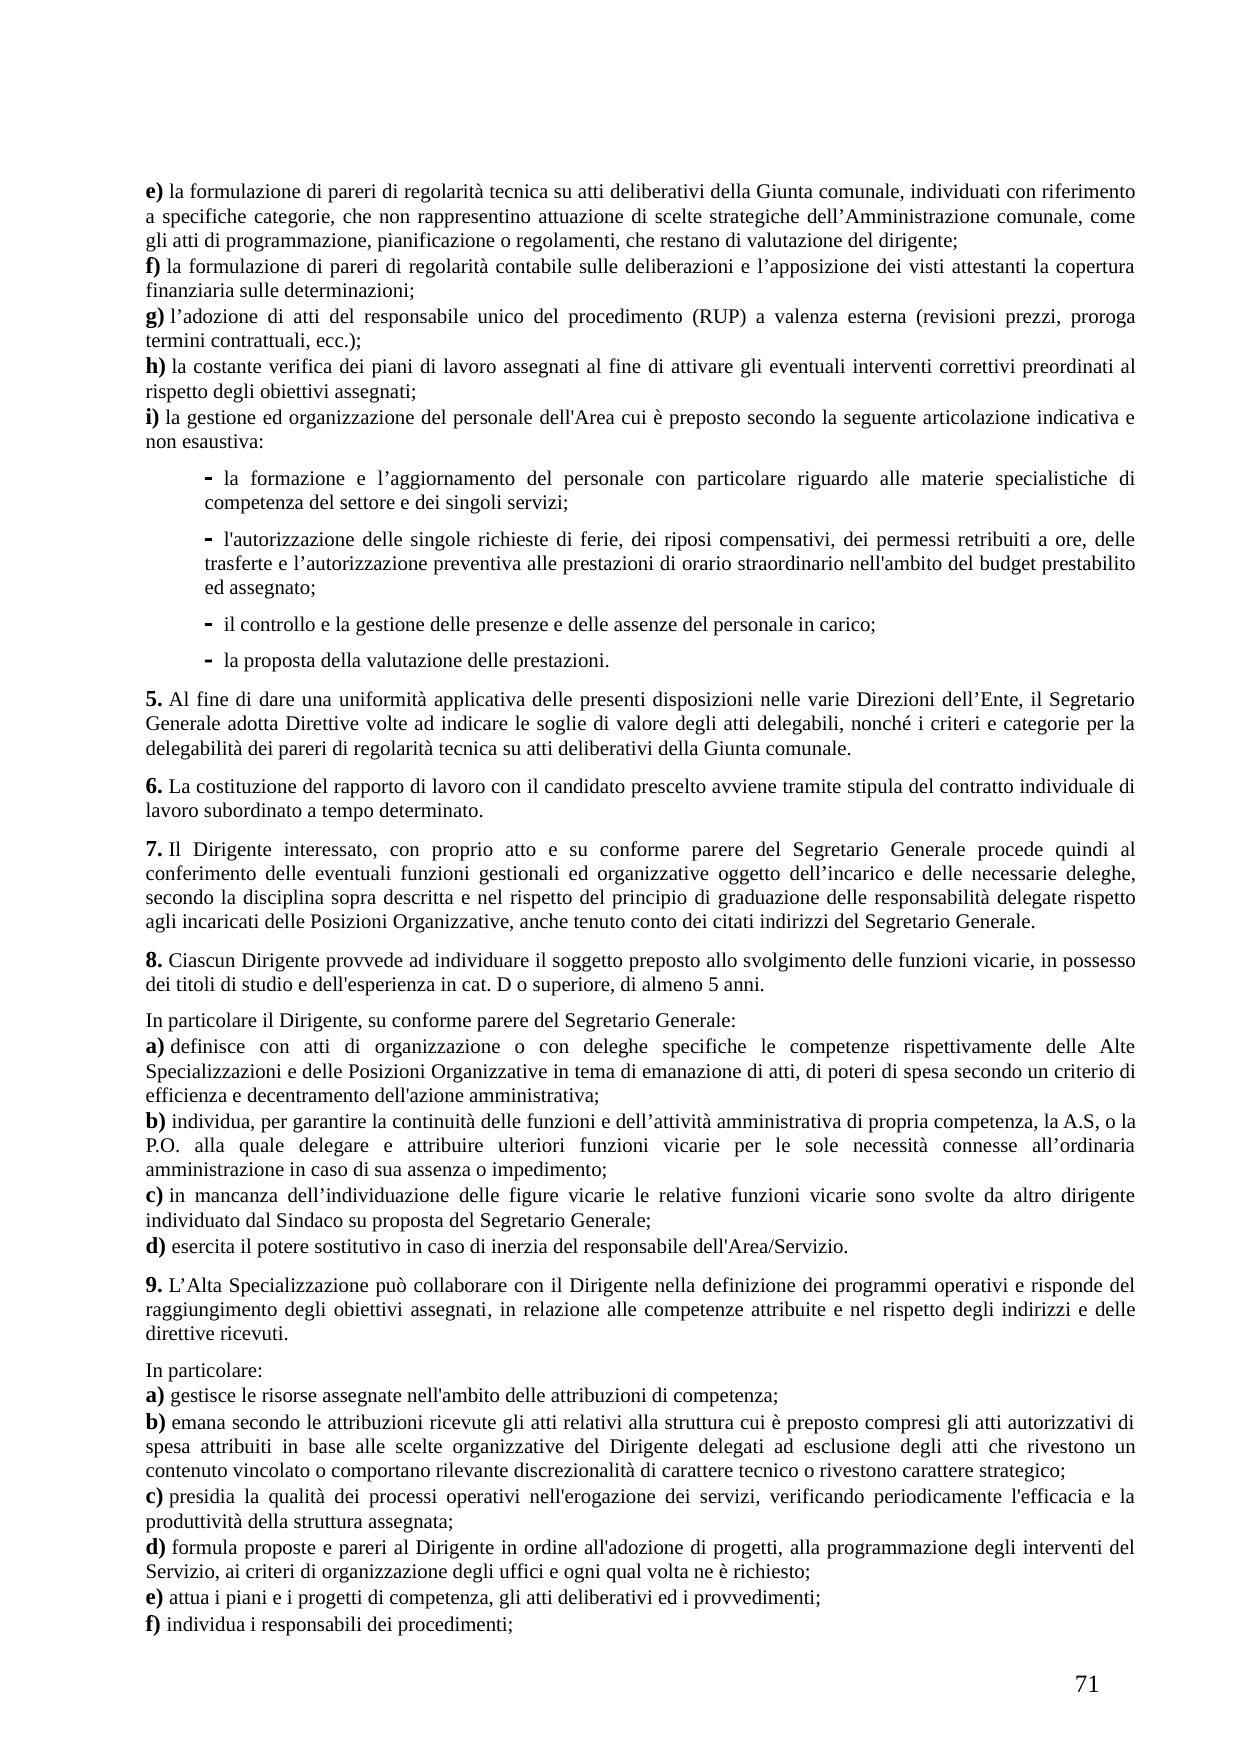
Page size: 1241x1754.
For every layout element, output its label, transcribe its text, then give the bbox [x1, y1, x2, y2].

list presidia la qualità dei processi operativi nell'erogazione dei servizi, verificando periodicamente l'efficacia e la produttività della struttura assegnata; [145, 1482, 1137, 1533]
list la formulazione di pareri di regolarità tecnica su atti deliberativi della Giunta comunale, individuati con riferimento a specifiche categorie, che non rappresentino attuazione di scelte strategiche dell’Amministrazione comunale, come gli atti di programmazione, pianificazione o regolamenti, che restano di valutazione del dirigente; [145, 177, 1137, 252]
list Il Dirigente interessato, con proprio atto e su conforme parere del Segretario Generale procede quindi al conferimento delle eventuali funzioni gestionali ed organizzative oggetto dell’incarico e delle necessarie deleghe, secondo la disciplina sopra descritta e nel rispetto del principio di graduazione delle responsabilità delegate rispetto agli incaricati delle Posizioni Organizzative, anche tenuto conto dei citati indirizzi del Segretario Generale. [145, 835, 1137, 933]
list individua, per garantire la continuità delle funzioni e dell’attività amministrativa di propria competenza, la A.S, o la P.O. alla quale delegare e attribuire ulteriori funzioni vicarie per le sole necessità connesse all’ordinaria amministrazione in caso di sua assenza o impedimento; [145, 1107, 1137, 1181]
list Ciascun Dirigente provvede ad individuare il soggetto preposto allo svolgimento delle funzioni vicarie, in possesso dei titoli di studio e dell'esperienza in cat. D o superiore, di almeno 5 anni. [145, 946, 1137, 996]
list la formulazione di pareri di regolarità contabile sulle deliberazioni e l’apposizione dei visti attestanti la copertura finanziaria sulle determinazioni; [145, 252, 1137, 302]
list il controllo e la gestione delle presenze e delle assenze del personale in carico; [204, 611, 1137, 636]
list la gestione ed organizzazione del personale dell'Area cui è preposto secondo la seguente articolazione indicativa e non esaustiva: [145, 403, 1137, 453]
list definisce con atti di organizzazione o con deleghe specifiche le competenze rispettivamente delle Alte Specializzazioni e delle Posizioni Organizzative in tema di emanazione di atti, di poteri di spesa secondo un criterio di efficienza e decentramento dell'azione amministrativa; [145, 1032, 1137, 1107]
list La costituzione del rapporto di lavoro con il candidato prescelto avviene tramite stipula del contratto individuale di lavoro subordinato a tempo determinato. [145, 772, 1137, 822]
list esercita il potere sostitutivo in caso di inerzia del responsabile dell'Area/Servizio. [145, 1232, 1137, 1258]
list l’adozione di atti del responsabile unico del procedimento (RUP) a valenza esterna (revisioni prezzi, proroga termini contrattuali, ecc.); [145, 302, 1137, 352]
list la costante verifica dei piani di lavoro assegnati al fine di attivare gli eventuali interventi correttivi preordinati al rispetto degli obiettivi assegnati; [145, 352, 1137, 403]
list L’Alta Specializzazione può collaborare con il Dirigente nella definizione dei programmi operativi e risponde del raggiungimento degli obiettivi assegnati, in relazione alle competenze attribuite e nel rispetto degli indirizzi e delle direttive ricevuti. [145, 1271, 1137, 1345]
list la formazione e l’aggiornamento del personale con particolare riguardo alle materie specialistiche di competenza del settore e dei singoli servizi; [204, 466, 1137, 514]
list attua i piani e i progetti di competenza, gli atti deliberativi ed i provvedimenti; [145, 1583, 1137, 1609]
list individua i responsabili dei procedimenti; [145, 1609, 1137, 1636]
list formula proposte e pareri al Dirigente in ordine all'adozione di progetti, alla programmazione degli interventi del Servizio, ai criteri di organizzazione degli uffici e ogni qual volta ne è richiesto; [145, 1533, 1137, 1583]
list gestisce le risorse assegnate nell'ambito delle attribuzioni di competenza; [145, 1382, 1137, 1408]
list in mancanza dell’individuazione delle figure vicarie le relative funzioni vicarie sono svolte da altro dirigente individuato dal Sindaco su proposta del Segretario Generale; [145, 1181, 1137, 1232]
list emana secondo le attribuzioni ricevute gli atti relativi alla struttura cui è preposto compresi gli atti autorizzativi di spesa attribuiti in base alle scelte organizzative del Dirigente delegati ad esclusione degli atti che rivestono un contenuto vincolato o comportano rilevante discrezionalità di carattere tecnico o rivestono carattere strategico; [145, 1408, 1137, 1482]
text In particolare: [145, 1357, 1137, 1382]
list Al fine di dare una uniformità applicativa delle presenti disposizioni nelle varie Direzioni dell’Ente, il Segretario Generale adotta Direttive volte ad indicare le soglie di valore degli atti delegabili, nonché i criteri e categorie per la delegabilità dei pareri di regolarità tecnica su atti deliberativi della Giunta comunale. [145, 685, 1137, 759]
list la proposta della valutazione delle prestazioni. [204, 648, 1137, 673]
text In particolare il Dirigente, su conforme parere del Segretario Generale: [145, 1008, 1137, 1032]
list l'autorizzazione delle singole richieste di ferie, dei riposi compensativi, dei permessi retribuiti a ore, delle trasferte e l’autorizzazione preventiva alle prestazioni di orario straordinario nell'ambito del budget prestabilito ed assegnato; [204, 527, 1137, 599]
